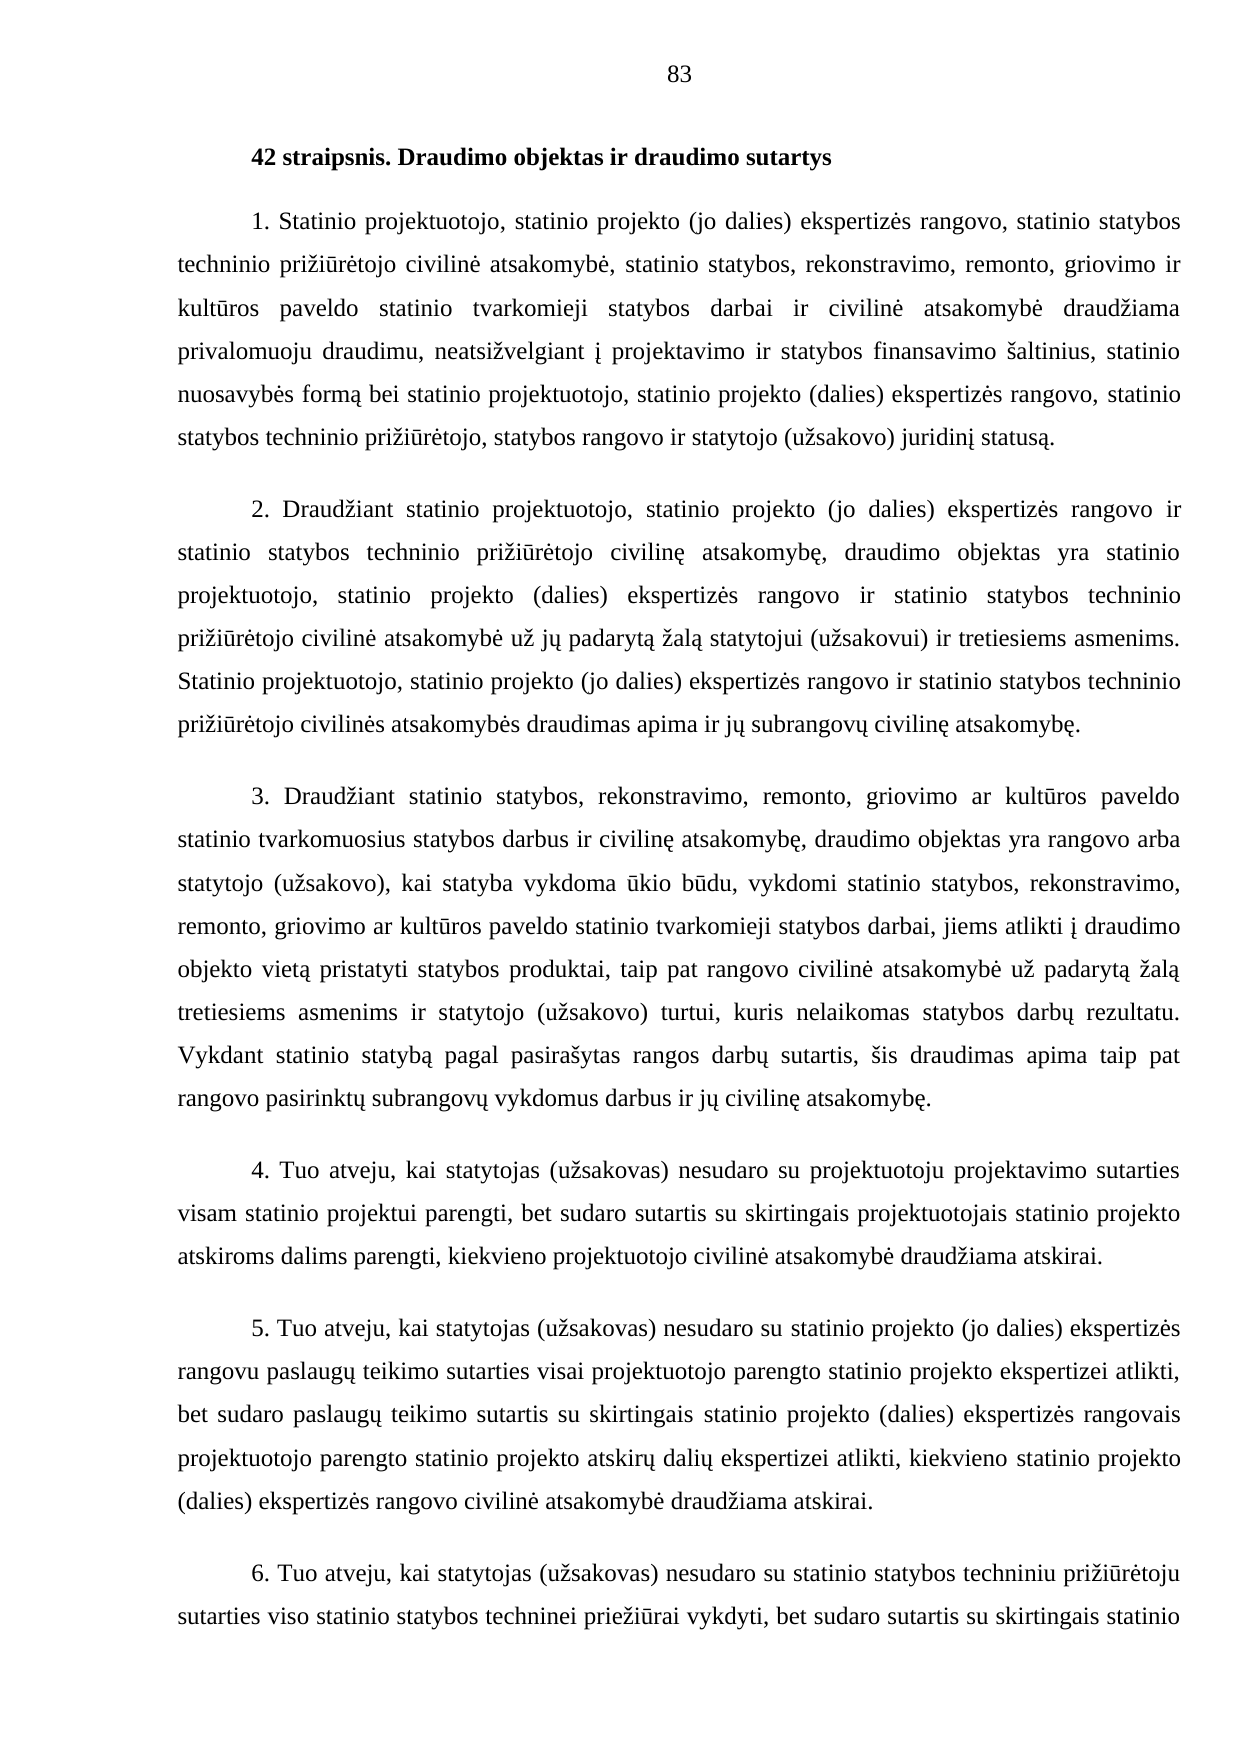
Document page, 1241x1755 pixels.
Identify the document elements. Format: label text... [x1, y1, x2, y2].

text 1. Statinio projektuotojo, statinio projekto (jo dalies) ekspertizės rangovo, statinio statybos techninio prižiūrėtojo civilinė atsakomybė, statinio statybos, rekonstravimo, remonto, griovimo ir kultūros paveldo statinio tvarkomieji statybos darbai ir civilinė atsakomybė draudžiama privalomuoju draudimu, neatsižvelgiant į projektavimo ir statybos finansavimo šaltinius, statinio nuosavybės formą bei statinio projektuotojo, statinio projekto (dalies) ekspertizės rangovo, statinio statybos techninio prižiūrėtojo, statybos rangovo ir statytojo (užsakovo) juridinį statusą. [177, 206, 1181, 451]
text 3. Draudžiant statinio statybos, rekonstravimo, remonto, griovimo ar kultūros paveldo statinio tvarkomuosius statybos darbus ir civilinę atsakomybę, draudimo objektas yra rangovo arba statytojo (užsakovo), kai statyba vykdoma ūkio būdu, vykdomi statinio statybos, rekonstravimo, remonto, griovimo ar kultūros paveldo statinio tvarkomieji statybos darbai, jiems atlikti į draudimo objekto vietą pristatyti statybos produktai, taip pat rangovo civilinė atsakomybė už padarytą žalą tretiesiems asmenims ir statytojo (užsakovo) turtui, kuris nelaikomas statybos darbų rezultatu. Vykdant statinio statybą pagal pasirašytas rangos darbų sutartis, šis draudimas apima taip pat rangovo pasirinktų subrangovų vykdomus darbus ir jų civilinę atsakomybę. [177, 781, 1181, 1112]
text 5. Tuo atveju, kai statytojas (užsakovas) nesudaro su statinio projekto (jo dalies) ekspertizės rangovu paslaugų teikimo sutarties visai projektuotojo parengto statinio projekto ekspertizei atlikti, bet sudaro paslaugų teikimo sutartis su skirtingais statinio projekto (dalies) ekspertizės rangovais projektuotojo parengto statinio projekto atskirų dalių ekspertizei atlikti, kiekvieno statinio projekto (dalies) ekspertizės rangovo civilinė atsakomybė draudžiama atskirai. [177, 1313, 1181, 1514]
text 6. Tuo atveju, kai statytojas (užsakovas) nesudaro su statinio statybos techniniu prižiūrėtoju sutarties viso statinio statybos techninei priežiūrai vykdyti, bet sudaro sutartis su skirtingais statinio [177, 1558, 1181, 1629]
text 2. Draudžiant statinio projektuotojo, statinio projekto (jo dalies) ekspertizės rangovo ir statinio statybos techninio prižiūrėtojo civilinę atsakomybę, draudimo objektas yra statinio projektuotojo, statinio projekto (dalies) ekspertizės rangovo ir statinio statybos techninio prižiūrėtojo civilinė atsakomybė už jų padarytą žalą statytojui (užsakovui) ir tretiesiems asmenims. Statinio projektuotojo, statinio projekto (jo dalies) ekspertizės rangovo ir statinio statybos techninio prižiūrėtojo civilinės atsakomybės draudimas apima ir jų subrangovų civilinę atsakomybę. [177, 494, 1181, 738]
text 42 straipsnis. Draudimo objektas ir draudimo sutartys [177, 142, 1181, 170]
text 4. Tuo atveju, kai statytojas (užsakovas) nesudaro su projektuotoju projektavimo sutarties visam statinio projektui parengti, bet sudaro sutartis su skirtingais projektuotojais statinio projekto atskiroms dalims parengti, kiekvieno projektuotojo civilinė atsakomybė draudžiama atskirai. [177, 1155, 1181, 1270]
